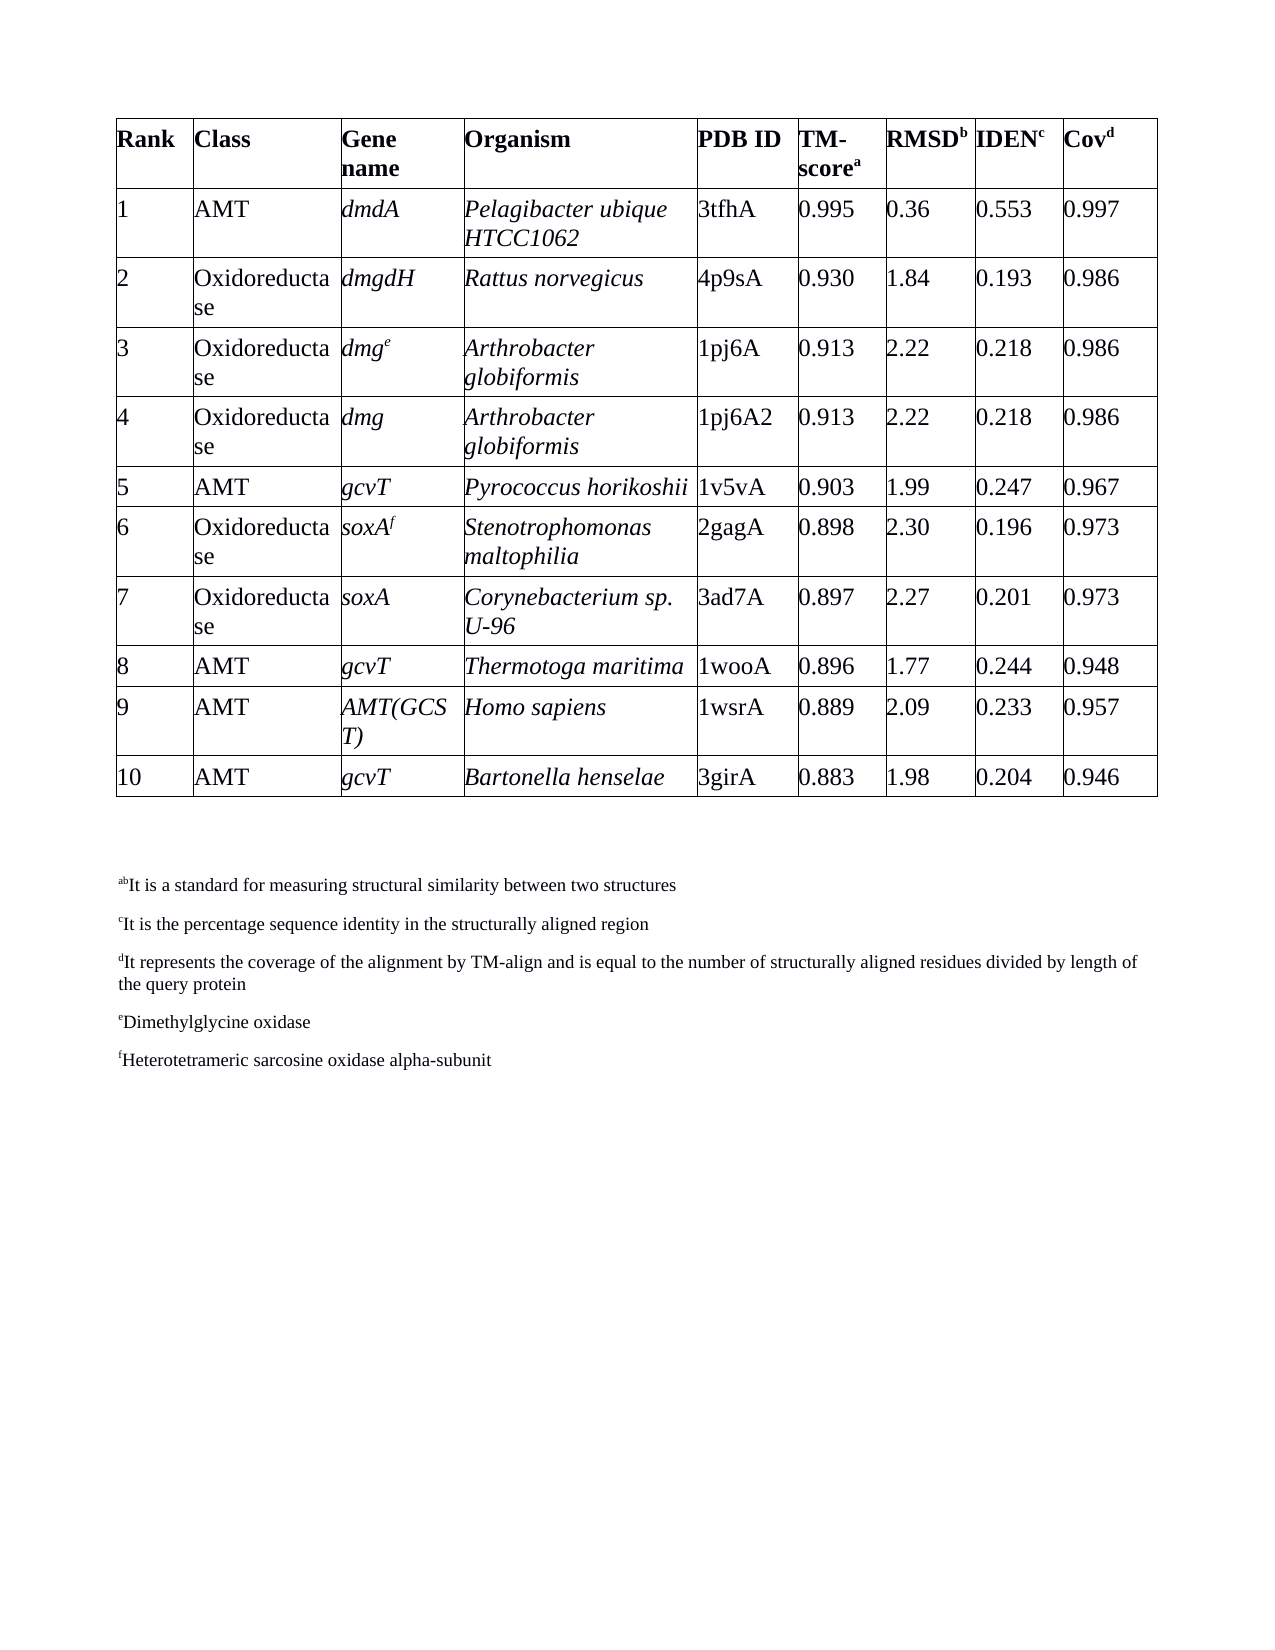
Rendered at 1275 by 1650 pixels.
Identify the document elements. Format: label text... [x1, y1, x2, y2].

table_cell 3 [117, 328, 193, 396]
table_cell AMT [194, 756, 341, 796]
table_cell Oxidoreductase [194, 507, 341, 576]
table_header IDENc [976, 119, 1063, 188]
table_header Rank [117, 119, 193, 188]
table_cell 0.913 [799, 328, 886, 396]
table_cell dmgdH [342, 258, 464, 327]
table_cell soxA [342, 577, 464, 645]
table_cell 0.948 [1064, 646, 1157, 686]
table_header Class [194, 119, 341, 188]
table_cell 0.930 [799, 258, 886, 327]
table_cell Thermotoga maritima [465, 646, 697, 686]
table_cell 0.897 [799, 577, 886, 645]
table_cell 0.218 [976, 397, 1063, 466]
table_cell Stenotrophomonas maltophilia [465, 507, 697, 576]
table_cell 2.22 [887, 397, 975, 466]
table_cell AMT [194, 687, 341, 755]
table_cell 1.99 [887, 467, 975, 506]
table_cell 0.201 [976, 577, 1063, 645]
table_cell AMT [194, 189, 341, 257]
table_cell 0.957 [1064, 687, 1157, 755]
table_cell 0.204 [976, 756, 1063, 796]
table_cell 0.973 [1064, 507, 1157, 576]
table_cell 2 [117, 258, 193, 327]
table_cell 0.986 [1064, 258, 1157, 327]
table_cell Bartonella henselae [465, 756, 697, 796]
table_cell 2gagA [698, 507, 798, 576]
table_header Organism [465, 119, 697, 188]
text eDimethylglycine oxidase [118, 1011, 1157, 1032]
table_cell Oxidoreductase [194, 258, 341, 327]
table_cell Pyrococcus horikoshii [465, 467, 697, 506]
table_cell 2.27 [887, 577, 975, 645]
table_cell 0.973 [1064, 577, 1157, 645]
table_cell Corynebacterium sp. U-96 [465, 577, 697, 645]
table_cell gcvT [342, 467, 464, 506]
table_cell 1v5vA [698, 467, 798, 506]
table_cell 0.986 [1064, 397, 1157, 466]
table_cell 7 [117, 577, 193, 645]
table_cell 3ad7A [698, 577, 798, 645]
table_cell 0.233 [976, 687, 1063, 755]
table_cell 0.986 [1064, 328, 1157, 396]
table_cell 0.903 [799, 467, 886, 506]
table_cell 4 [117, 397, 193, 466]
table_header PDB ID [698, 119, 798, 188]
table_cell Pelagibacter ubique HTCC1062 [465, 189, 697, 257]
table_cell gcvT [342, 756, 464, 796]
table_cell soxAf [342, 507, 464, 576]
table_cell 0.553 [976, 189, 1063, 257]
table_cell 1.77 [887, 646, 975, 686]
table_cell AMT [194, 646, 341, 686]
table_cell 0.244 [976, 646, 1063, 686]
table_cell AMT [194, 467, 341, 506]
table_cell Oxidoreductase [194, 397, 341, 466]
table_cell 0.218 [976, 328, 1063, 396]
table_cell 4p9sA [698, 258, 798, 327]
table_cell 9 [117, 687, 193, 755]
table_cell 1pj6A2 [698, 397, 798, 466]
table_cell 0.247 [976, 467, 1063, 506]
table_cell 0.997 [1064, 189, 1157, 257]
table_cell gcvT [342, 646, 464, 686]
table_header Gene name [342, 119, 464, 188]
table_cell 1wooA [698, 646, 798, 686]
table_cell Arthrobacter globiformis [465, 397, 697, 466]
table_header TM-scorea [799, 119, 886, 188]
table_cell 1pj6A [698, 328, 798, 396]
table_cell 1.84 [887, 258, 975, 327]
table_cell 5 [117, 467, 193, 506]
table_cell 3tfhA [698, 189, 798, 257]
table_cell Oxidoreductase [194, 328, 341, 396]
table_cell 0.995 [799, 189, 886, 257]
table_cell 6 [117, 507, 193, 576]
table_cell 0.883 [799, 756, 886, 796]
table_cell 2.09 [887, 687, 975, 755]
table_cell Arthrobacter globiformis [465, 328, 697, 396]
table_cell 0.967 [1064, 467, 1157, 506]
table_cell 0.946 [1064, 756, 1157, 796]
table_cell 1wsrA [698, 687, 798, 755]
table_cell 3girA [698, 756, 798, 796]
text cIt is the percentage sequence identity in the structurally aligned region [118, 913, 1157, 934]
table_cell 2.22 [887, 328, 975, 396]
table_cell 0.896 [799, 646, 886, 686]
table_cell dmge [342, 328, 464, 396]
table_cell dmg [342, 397, 464, 466]
table_cell AMT(GCST) [342, 687, 464, 755]
table_cell 0.36 [887, 189, 975, 257]
text fHeterotetrameric sarcosine oxidase alpha-subunit [118, 1049, 1157, 1070]
text abIt is a standard for measuring structural similarity between two structures [118, 874, 1157, 896]
table_cell 0.193 [976, 258, 1063, 327]
table_cell 2.30 [887, 507, 975, 576]
table_cell Homo sapiens [465, 687, 697, 755]
table_header Covd [1064, 119, 1157, 188]
table_cell Rattus norvegicus [465, 258, 697, 327]
table_cell 0.196 [976, 507, 1063, 576]
table_header RMSDb [887, 119, 975, 188]
table_cell 1 [117, 189, 193, 257]
table_cell Oxidoreductase [194, 577, 341, 645]
table_cell 10 [117, 756, 193, 796]
table_cell 0.913 [799, 397, 886, 466]
table_cell dmdA [342, 189, 464, 257]
table_cell 0.898 [799, 507, 886, 576]
text dIt represents the coverage of the alignment by TM-align and is equal to the number of structurally aligned residues divided by length of the query protein [118, 951, 1157, 994]
table_cell 8 [117, 646, 193, 686]
table_cell 1.98 [887, 756, 975, 796]
table_cell 0.889 [799, 687, 886, 755]
